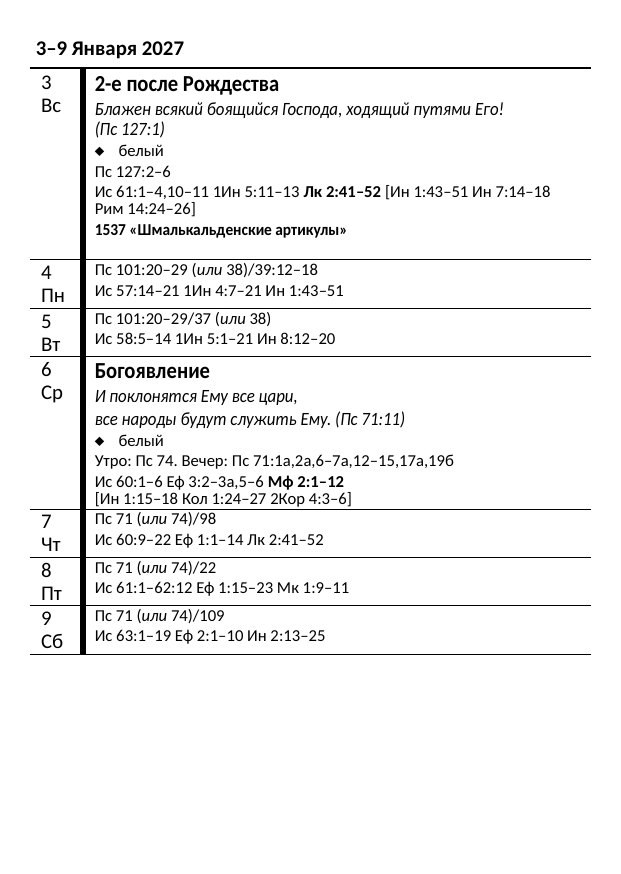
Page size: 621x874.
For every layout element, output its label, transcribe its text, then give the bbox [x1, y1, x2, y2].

table_cell Пс 101:20–29/37 (или 38) Ис 58:5–14 1Ин 5:1–21 Ин 8:12–20 [86, 309, 591, 356]
table_cell 8 Пт [30, 558, 80, 605]
table_cell Пс 71 (или 74)/22 Ис 61:1–62:12 Еф 1:15–23 Мк 1:9–11 [86, 558, 591, 605]
table_cell 5 Вт [30, 309, 80, 356]
table_cell 6 Ср [30, 357, 80, 508]
table_cell 4 Пн [30, 260, 80, 308]
table_cell 2-е после Рождества Блажен всякий боящийся Господа, ходящий путями Его! (Пс 127:1) белый Пс 127:2–6 Ис 61:1–4,10–11 1Ин 5:11–13 Лк 2:41–52 [Ин 1:43–51 Ин 7:14–18 Рим 14:24–26] 1537 «Шмалькальденские артикулы» [86, 69, 591, 259]
table_cell Пс 71 (или 74)/98 Ис 60:9–22 Еф 1:1–14 Лк 2:41–52 [86, 510, 591, 557]
table_cell Пс 71 (или 74)/109 Ис 63:1–19 Еф 2:1–10 Ин 2:13–25 [86, 606, 591, 654]
table_cell Пс 101:20–29 (или 38)/39:12–18 Ис 57:14–21 1Ин 4:7–21 Ин 1:43–51 [86, 260, 591, 308]
table_cell 7 Чт [30, 510, 80, 557]
table_cell 9 Сб [30, 606, 80, 654]
table_cell Богоявление И поклонятся Ему все цари, все народы будут служить Ему. (Пс 71:11) белый Утро: Пс 74. Вечер: Пс 71:1а,2а,6–7а,12–15,17а,19б Ис 60:1–6 Еф 3:2–3а,5–6 Мф 2:1–12 [Ин 1:15–18 Кол 1:24–27 2Кор 4:3–6] [86, 357, 591, 508]
table_cell 3 Вс [30, 69, 80, 259]
table_header 3–9 Января 2027 [30, 30, 591, 67]
